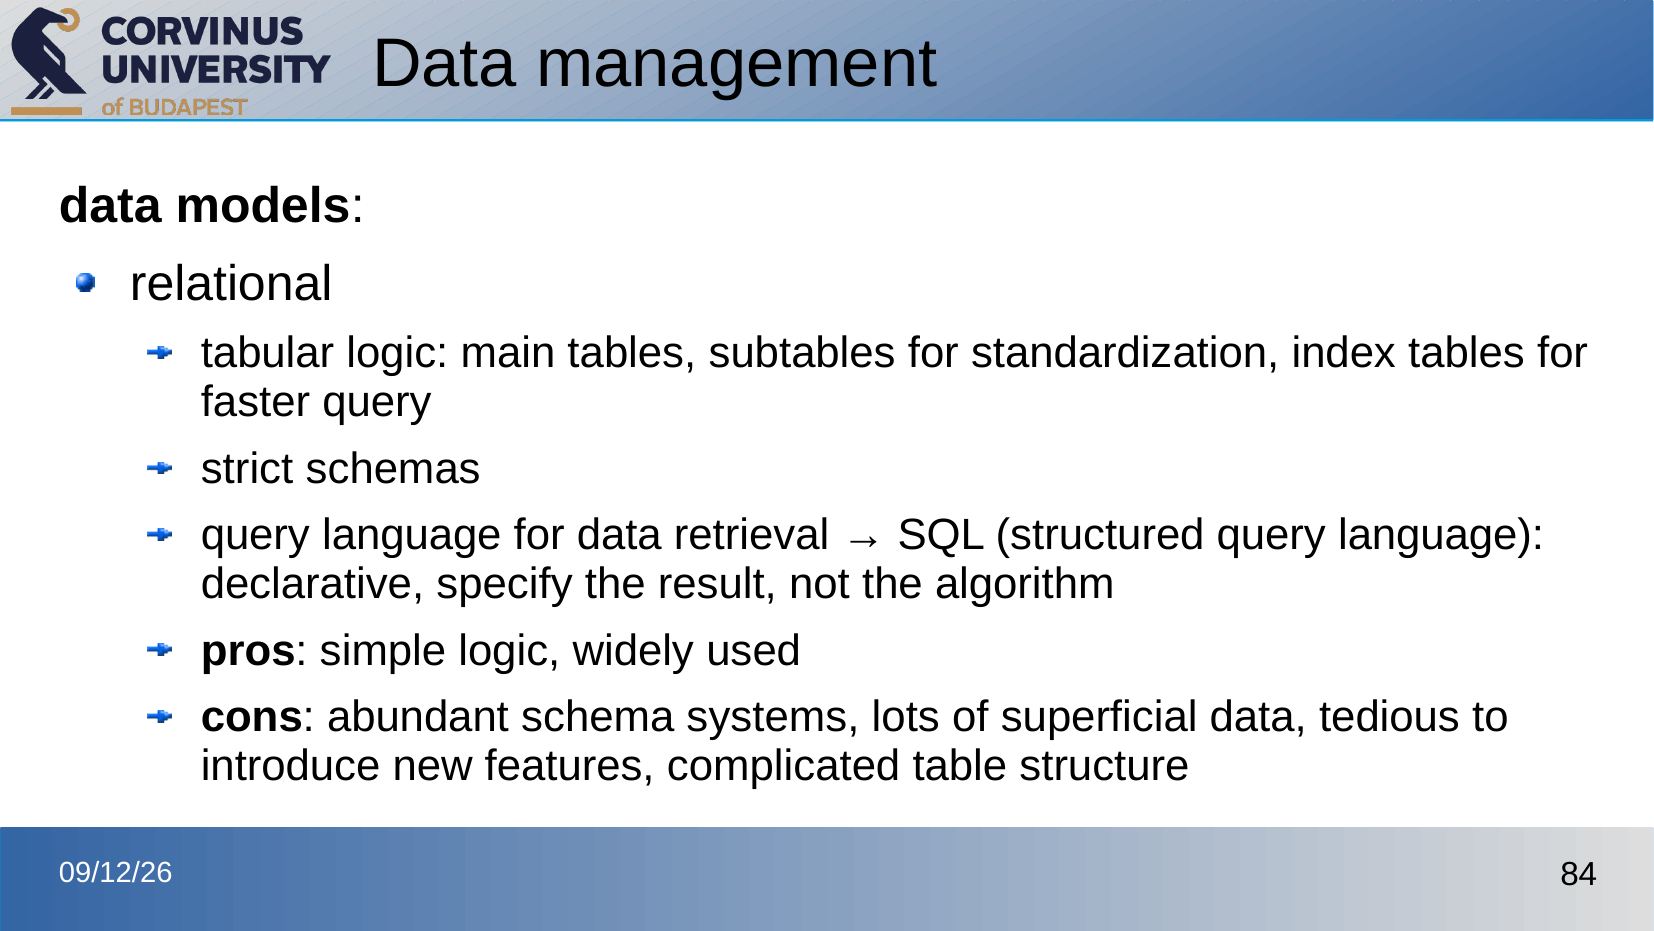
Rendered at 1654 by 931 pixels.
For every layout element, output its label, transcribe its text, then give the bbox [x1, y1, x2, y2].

title Data management [372, 23, 1625, 103]
picture [11, 7, 331, 115]
list data models: relational tabular logic: main tables, subtables for standardization, index tables for faster query strict schemas query language for data retrieval → SQL (structured query language): declarative, specify the result, not the algorithm pros: simple logic, widely used cons: abundant schema systems, lots of superficial data, tedious to introduce new features, complicated table structure [59, 177, 1595, 768]
